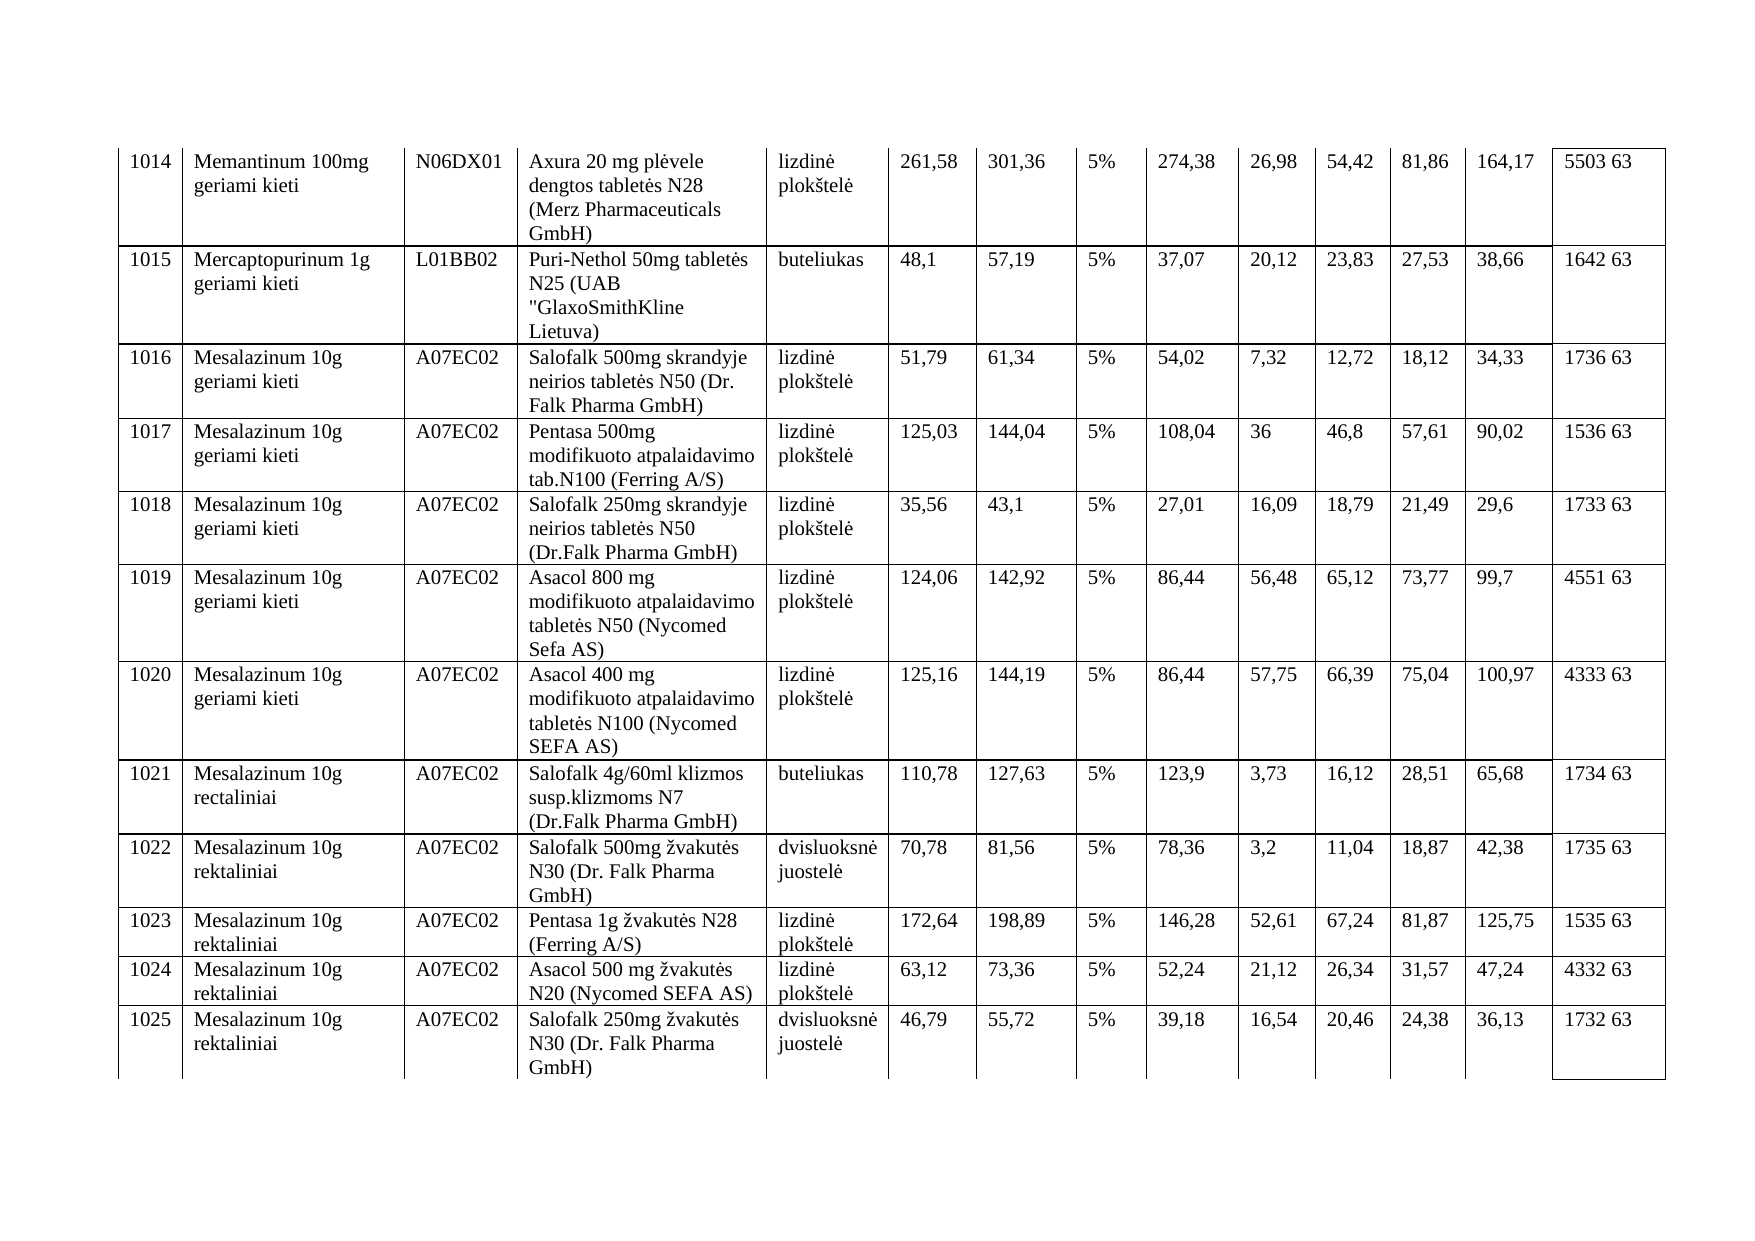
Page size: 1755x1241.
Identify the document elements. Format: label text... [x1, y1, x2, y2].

table_cell 125,75 [1466, 908, 1552, 956]
table_cell A07EC02 [405, 662, 517, 758]
table_cell buteliukas [767, 761, 888, 833]
table_cell 1015 [119, 247, 182, 343]
table_cell 108,04 [1147, 419, 1238, 491]
table_cell 81,56 [977, 835, 1076, 907]
table_cell 1736 63 [1553, 344, 1665, 417]
table_cell A07EC02 [405, 957, 517, 1005]
table_cell 23,83 [1316, 247, 1390, 343]
table_cell 125,03 [889, 419, 976, 491]
table_cell 1733 63 [1553, 492, 1665, 564]
table_cell 4551 63 [1553, 565, 1665, 661]
table_cell 4333 63 [1553, 662, 1665, 758]
table_cell 78,36 [1147, 835, 1238, 907]
table_cell 1025 [119, 1006, 182, 1079]
table_cell 1536 63 [1553, 419, 1665, 491]
table_cell 47,24 [1466, 957, 1552, 1005]
table_cell 1022 [119, 835, 182, 907]
table_cell A07EC02 [405, 1006, 517, 1079]
table_cell Salofalk 250mg žvakutės N30 (Dr. Falk Pharma GmbH) [518, 1006, 766, 1079]
table_cell 37,07 [1147, 247, 1238, 343]
table_cell 5% [1077, 761, 1146, 833]
table_cell 86,44 [1147, 662, 1238, 758]
table_cell Mesalazinum 10g rektaliniai [183, 957, 404, 1005]
table_cell 52,61 [1239, 908, 1315, 956]
table_cell 18,87 [1391, 835, 1465, 907]
table_cell 57,61 [1391, 419, 1465, 491]
table_cell 57,75 [1239, 662, 1315, 758]
table_cell 5503 63 [1553, 149, 1665, 245]
table_cell 29,6 [1466, 492, 1552, 564]
table_cell Pentasa 500mg modifikuoto atpalaidavimo tab.N100 (Ferring A/S) [518, 419, 766, 491]
table_cell 1535 63 [1553, 908, 1665, 956]
table_cell 90,02 [1466, 419, 1552, 491]
table_cell 39,18 [1147, 1006, 1238, 1079]
table_cell 38,66 [1466, 247, 1552, 343]
table_cell L01BB02 [405, 247, 517, 343]
table_cell 3,2 [1239, 835, 1315, 907]
table_cell 4332 63 [1553, 957, 1665, 1005]
table_cell Mesalazinum 10g geriami kieti [183, 492, 404, 564]
table_cell 1017 [119, 419, 182, 491]
table_cell 1023 [119, 908, 182, 956]
table_cell Mesalazinum 10g geriami kieti [183, 662, 404, 758]
table_cell 1014 [119, 148, 182, 245]
table_cell 1024 [119, 957, 182, 1005]
table_cell 20,12 [1239, 247, 1315, 343]
table_cell 73,36 [977, 957, 1076, 1005]
table_cell Pentasa 1g žvakutės N28 (Ferring A/S) [518, 908, 766, 956]
table_cell 3,73 [1239, 761, 1315, 833]
table_cell Salofalk 250mg skrandyje neirios tabletės N50 (Dr.Falk Pharma GmbH) [518, 492, 766, 564]
table_cell lizdinė plokštelė [767, 148, 888, 245]
table_cell 124,06 [889, 565, 976, 661]
table_cell Puri-Nethol 50mg tabletės N25 (UAB "GlaxoSmithKline Lietuva) [518, 247, 766, 343]
table_cell 24,38 [1391, 1006, 1465, 1079]
table_cell 5% [1077, 492, 1146, 564]
table_cell A07EC02 [405, 908, 517, 956]
table_cell 5% [1077, 419, 1146, 491]
table_cell 48,1 [889, 247, 976, 343]
table_cell Salofalk 4g/60ml klizmos susp.klizmoms N7 (Dr.Falk Pharma GmbH) [518, 761, 766, 833]
table_cell Mesalazinum 10g rektaliniai [183, 908, 404, 956]
table_cell 5% [1077, 345, 1146, 417]
table_cell 42,38 [1466, 835, 1552, 907]
table_cell 1019 [119, 565, 182, 661]
table_cell 5% [1077, 1006, 1146, 1079]
table_cell 172,64 [889, 908, 976, 956]
table_cell 125,16 [889, 662, 976, 758]
table_cell 146,28 [1147, 908, 1238, 956]
table_cell 36,13 [1466, 1006, 1552, 1079]
table_cell 63,12 [889, 957, 976, 1005]
table_cell 81,86 [1391, 148, 1465, 245]
table_cell 5% [1077, 662, 1146, 758]
table_cell 16,12 [1316, 761, 1390, 833]
table_cell 1018 [119, 492, 182, 564]
table_cell 1020 [119, 662, 182, 758]
table_cell 5% [1077, 908, 1146, 956]
table_cell 5% [1077, 247, 1146, 343]
table_cell 5% [1077, 835, 1146, 907]
table_cell 67,24 [1316, 908, 1390, 956]
table_cell 51,79 [889, 345, 976, 417]
table_cell 1734 63 [1553, 760, 1665, 833]
table_cell Mesalazinum 10g geriami kieti [183, 419, 404, 491]
table_cell 20,46 [1316, 1006, 1390, 1079]
table_cell A07EC02 [405, 345, 517, 417]
table_cell 52,24 [1147, 957, 1238, 1005]
table_cell buteliukas [767, 247, 888, 343]
table_cell A07EC02 [405, 492, 517, 564]
table_cell 31,57 [1391, 957, 1465, 1005]
table_cell Asacol 800 mg modifikuoto atpalaidavimo tabletės N50 (Nycomed Sefa AS) [518, 565, 766, 661]
table_cell Memantinum 100mg geriami kieti [183, 148, 404, 245]
table_cell 26,98 [1239, 148, 1315, 245]
table_cell 55,72 [977, 1006, 1076, 1079]
table_cell 1016 [119, 345, 182, 417]
table_cell 21,12 [1239, 957, 1315, 1005]
table_cell Mesalazinum 10g rectaliniai [183, 761, 404, 833]
table_cell Asacol 500 mg žvakutės N20 (Nycomed SEFA AS) [518, 957, 766, 1005]
table_cell 100,97 [1466, 662, 1552, 758]
table_cell 99,7 [1466, 565, 1552, 661]
table_cell 7,32 [1239, 345, 1315, 417]
table_cell A07EC02 [405, 835, 517, 907]
table_cell 57,19 [977, 247, 1076, 343]
table_cell lizdinė plokštelė [767, 565, 888, 661]
table_cell 26,34 [1316, 957, 1390, 1005]
table_cell 12,72 [1316, 345, 1390, 417]
table_cell Salofalk 500mg žvakutės N30 (Dr. Falk Pharma GmbH) [518, 835, 766, 907]
table_cell Mesalazinum 10g geriami kieti [183, 345, 404, 417]
table_cell lizdinė plokštelė [767, 957, 888, 1005]
table_cell N06DX01 [405, 148, 517, 245]
table_cell Mercaptopurinum 1g geriami kieti [183, 247, 404, 343]
table_cell 110,78 [889, 761, 976, 833]
table_cell 43,1 [977, 492, 1076, 564]
table_cell 274,38 [1147, 148, 1238, 245]
table_cell 16,09 [1239, 492, 1315, 564]
table_cell Salofalk 500mg skrandyje neirios tabletės N50 (Dr. Falk Pharma GmbH) [518, 345, 766, 417]
table_cell 123,9 [1147, 761, 1238, 833]
table_cell lizdinė plokštelė [767, 908, 888, 956]
table_cell 5% [1077, 957, 1146, 1005]
table_cell A07EC02 [405, 565, 517, 661]
table_cell 16,54 [1239, 1006, 1315, 1079]
table_cell Mesalazinum 10g rektaliniai [183, 835, 404, 907]
table_cell 70,78 [889, 835, 976, 907]
table_cell 164,17 [1466, 148, 1552, 245]
table_cell A07EC02 [405, 761, 517, 833]
table_cell lizdinė plokštelė [767, 345, 888, 417]
table_cell 86,44 [1147, 565, 1238, 661]
table_cell 81,87 [1391, 908, 1465, 956]
table_cell 73,77 [1391, 565, 1465, 661]
table_cell 18,79 [1316, 492, 1390, 564]
table_cell 21,49 [1391, 492, 1465, 564]
table_cell 18,12 [1391, 345, 1465, 417]
table_cell 54,02 [1147, 345, 1238, 417]
table_cell 34,33 [1466, 345, 1552, 417]
table_cell lizdinė plokštelė [767, 662, 888, 758]
table_cell 127,63 [977, 761, 1076, 833]
table_cell 1021 [119, 761, 182, 833]
table_cell 65,68 [1466, 761, 1552, 833]
table_cell Mesalazinum 10g geriami kieti [183, 565, 404, 661]
table_cell 56,48 [1239, 565, 1315, 661]
table_cell 46,79 [889, 1006, 976, 1079]
table_cell 301,36 [977, 148, 1076, 245]
table_cell 5% [1077, 148, 1146, 245]
table_cell 61,34 [977, 345, 1076, 417]
table_cell dvisluoksnė juostelė [767, 1006, 888, 1079]
table_cell 11,04 [1316, 835, 1390, 907]
table_cell 27,53 [1391, 247, 1465, 343]
table_cell dvisluoksnė juostelė [767, 835, 888, 907]
table_cell Asacol 400 mg modifikuoto atpalaidavimo tabletės N100 (Nycomed SEFA AS) [518, 662, 766, 758]
table_cell 144,19 [977, 662, 1076, 758]
table_cell 5% [1077, 565, 1146, 661]
table_cell 36 [1239, 419, 1315, 491]
table_cell 75,04 [1391, 662, 1465, 758]
table_cell 1642 63 [1553, 246, 1665, 343]
table_cell 144,04 [977, 419, 1076, 491]
table_cell 27,01 [1147, 492, 1238, 564]
table_cell 198,89 [977, 908, 1076, 956]
table_cell 261,58 [889, 148, 976, 245]
table_cell 46,8 [1316, 419, 1390, 491]
table_cell 35,56 [889, 492, 976, 564]
table_cell 1735 63 [1553, 834, 1665, 907]
table_cell 142,92 [977, 565, 1076, 661]
table_cell 65,12 [1316, 565, 1390, 661]
table_cell 1732 63 [1553, 1006, 1665, 1079]
table_cell 54,42 [1316, 148, 1390, 245]
table_cell lizdinė plokštelė [767, 492, 888, 564]
table_cell Axura 20 mg plėvele dengtos tabletės N28 (Merz Pharmaceuticals GmbH) [518, 148, 766, 245]
table_cell A07EC02 [405, 419, 517, 491]
table_cell 66,39 [1316, 662, 1390, 758]
table_cell Mesalazinum 10g rektaliniai [183, 1006, 404, 1079]
table_cell 28,51 [1391, 761, 1465, 833]
table_cell lizdinė plokštelė [767, 419, 888, 491]
